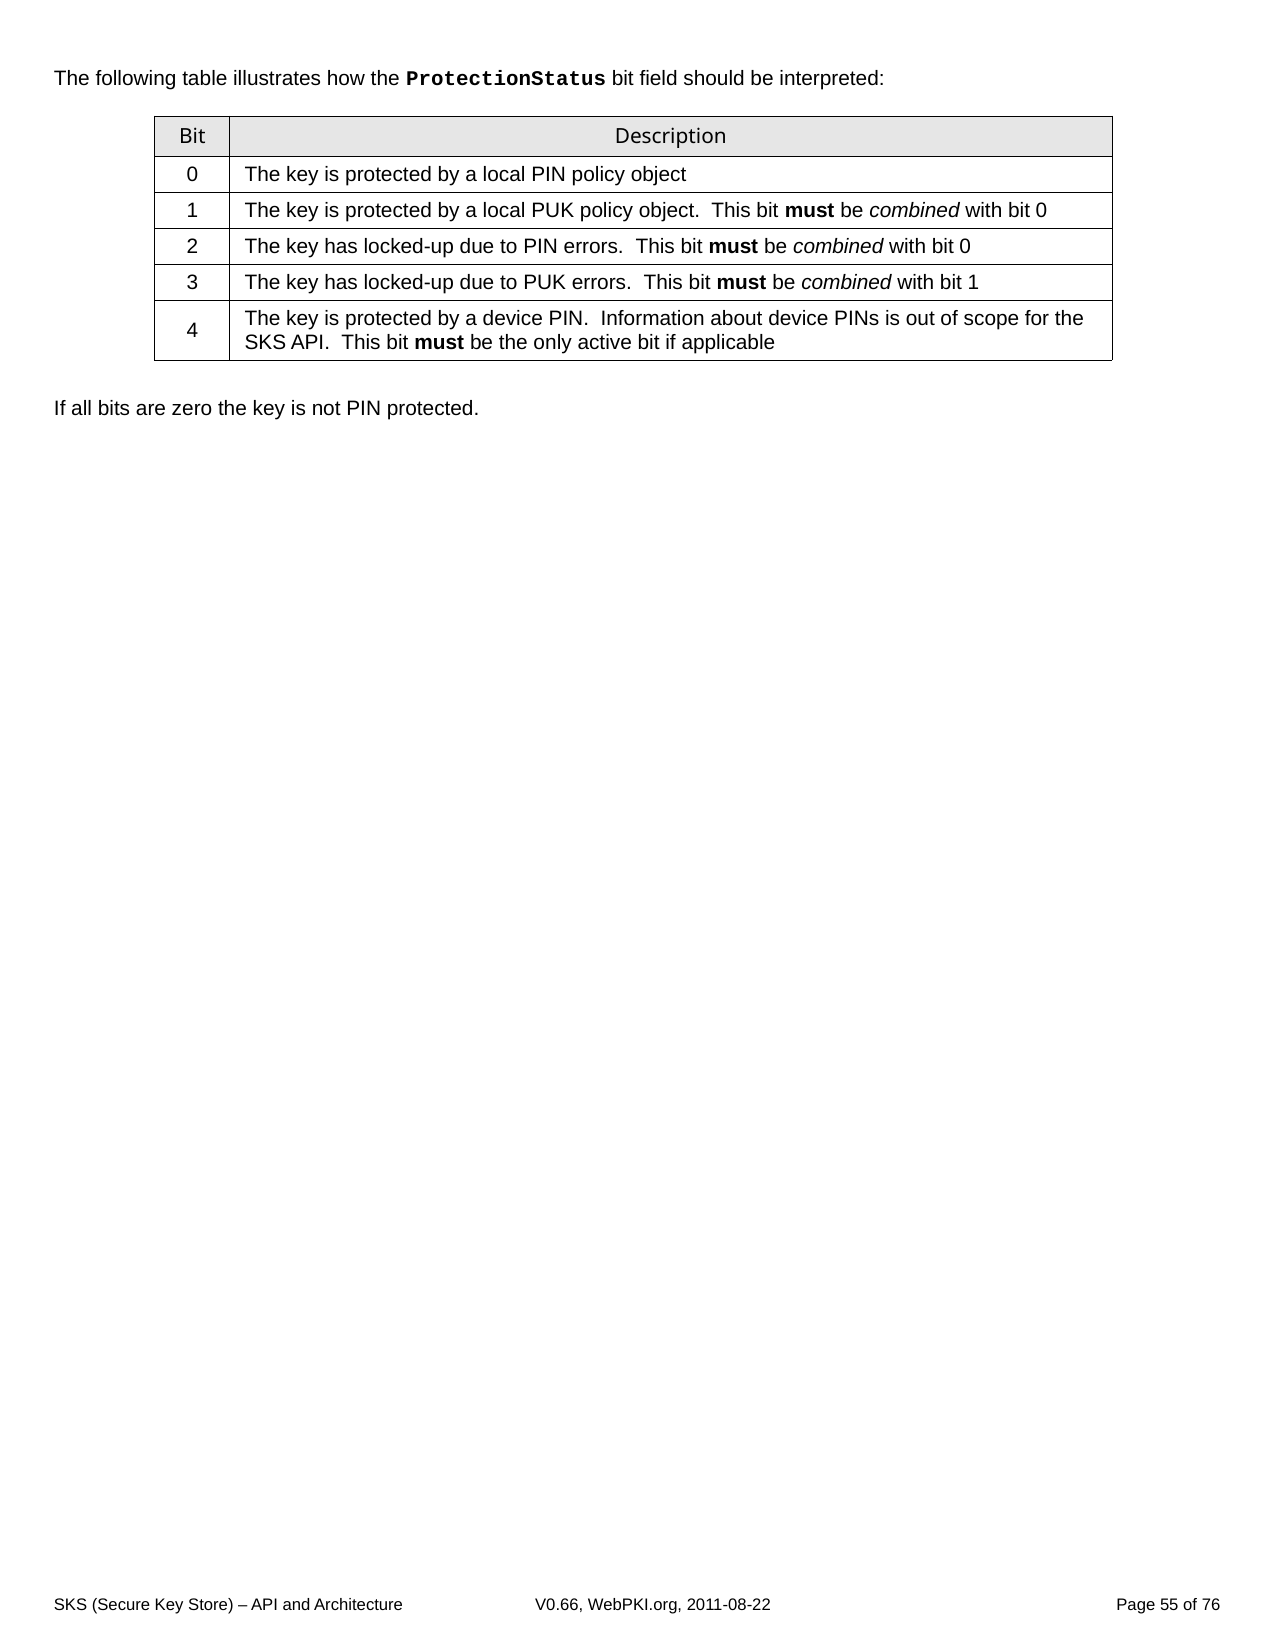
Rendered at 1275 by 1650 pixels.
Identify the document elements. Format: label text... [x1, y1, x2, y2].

table_cell The key has locked-up due to PIN errors. This bit must be combined with bit 0 [230, 229, 1112, 264]
text If all bits are zero the key is not PIN protected. [54, 395, 1221, 419]
table_cell 4 [155, 301, 229, 359]
table_header Bit [155, 117, 229, 156]
table_cell The key is protected by a local PIN policy object [230, 157, 1112, 192]
table_cell The key is protected by a local PUK policy object. This bit must be combined with bit 0 [230, 193, 1112, 228]
table_cell 2 [155, 229, 229, 264]
table_cell 3 [155, 265, 229, 300]
table_cell 1 [155, 193, 229, 228]
table_cell The key has locked-up due to PUK errors. This bit must be combined with bit 1 [230, 265, 1112, 300]
table_cell 0 [155, 157, 229, 192]
table_header Description [230, 117, 1112, 156]
text The following table illustrates how the ProtectionStatus bit field should be interpreted: [54, 66, 1221, 116]
table_cell The key is protected by a device PIN. Information about device PINs is out of scope for the SKS API. This bit must be the only active bit if applicable [230, 301, 1112, 359]
